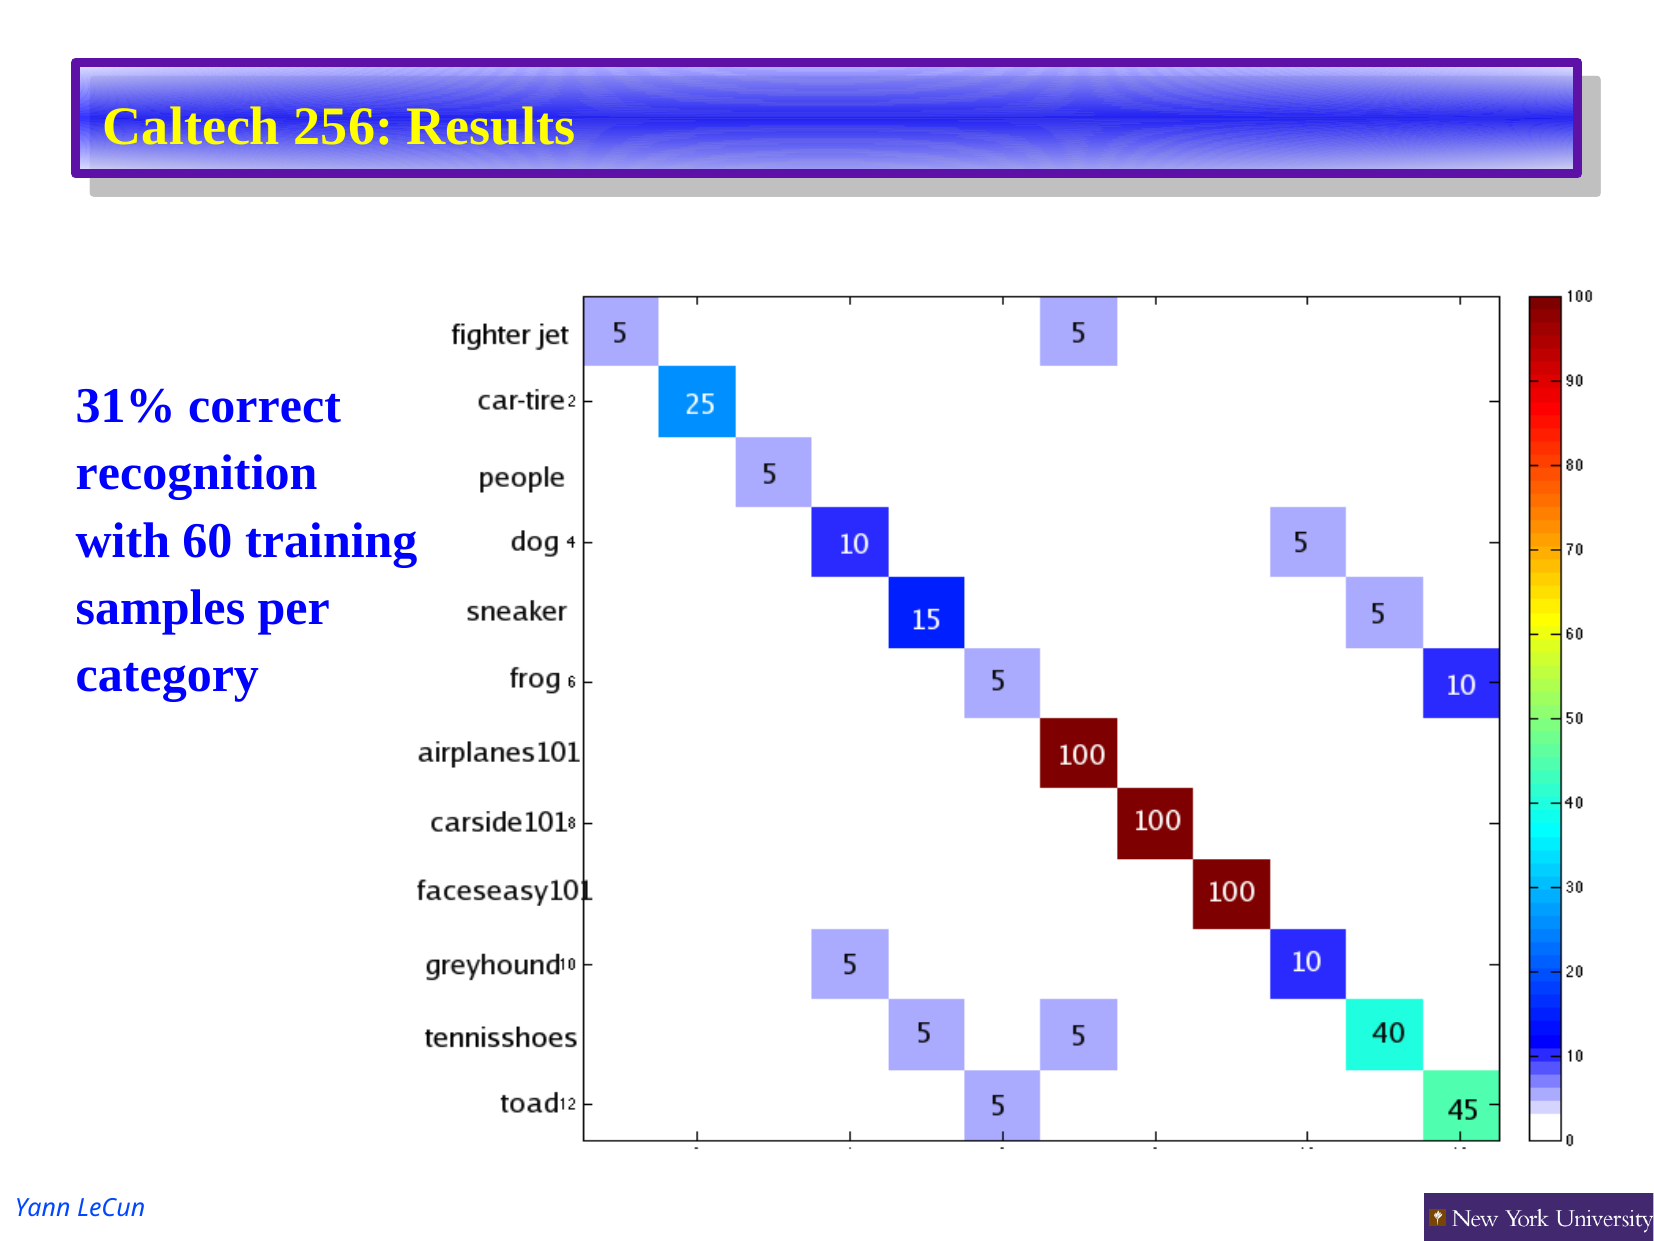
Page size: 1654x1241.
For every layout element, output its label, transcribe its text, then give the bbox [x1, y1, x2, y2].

picture [1424, 1193, 1654, 1241]
picture [416, 222, 1600, 1185]
text_box 31% correct recognition with 60 training samples per category [75, 378, 457, 1038]
title Caltech 256: Results [75, 62, 1578, 174]
